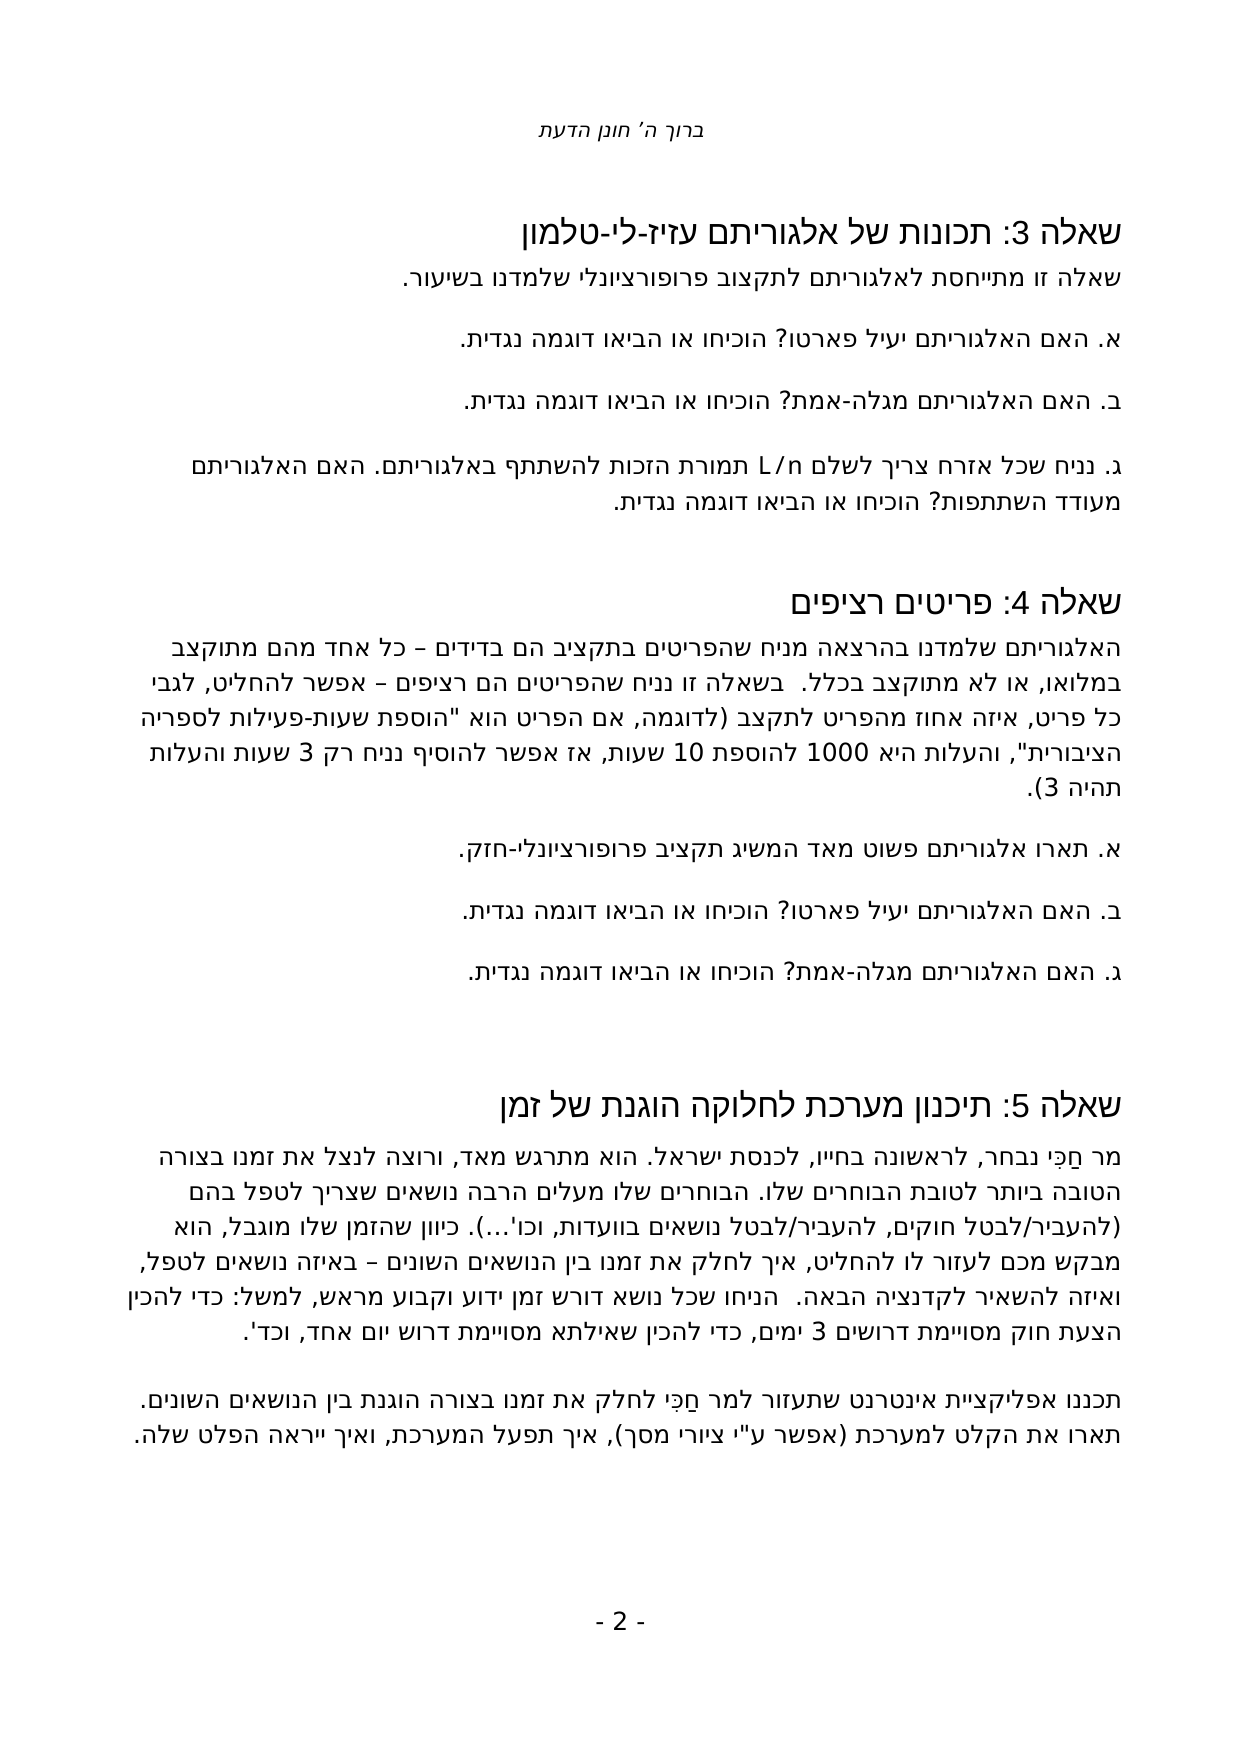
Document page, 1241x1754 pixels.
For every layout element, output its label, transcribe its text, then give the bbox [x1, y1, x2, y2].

text מר חַכִּי נבחר, לראשונה בחייו, לכנסת ישראל. הוא מתרגש מאד, ורוצה לנצל את זמנו בצורה הטובה ביותר לטובת הבוחרים שלו. הבוחרים שלו מעלים הרבה נושאים שצריך לטפל בהם (להעביר/לבטל חוקים, להעביר/לבטל נושאים בוועדות, וכו'…). כיוון שהזמן שלו מוגבל, הוא מבקש מכם לעזור לו להחליט, איך לחלק את זמנו בין הנושאים השונים – באיזה נושאים לטפל, ואיזה להשאיר לקדנציה הבאה. הניחו שכל נושא דורש זמן ידוע וקבוע מראש, למשל: כדי להכין הצעת חוק מסויימת דרושים 3 ימים, כדי להכין שאילתא מסויימת דרוש יום אחד, וכד'. [118, 1142, 1122, 1347]
text תכננו אפליקציית אינטרנט שתעזור למר חַכִּי לחלק את זמנו בצורה הוגנת בין הנושאים השונים. תארו את הקלט למערכת (אפשר ע"י ציורי מסך), איך תפעל המערכת, ואיך ייראה הפלט שלה. [118, 1385, 1122, 1449]
text שאלה זו מתייחסת לאלגוריתם לתקצוב פרופורציונלי שלמדנו בשיעור. [118, 263, 1122, 292]
subtitle שאלה 4: פריטים רציפים [118, 583, 1122, 621]
text ב. האם האלגוריתם יעיל פארטו? הוכיחו או הביאו דוגמה נגדית. [118, 896, 1122, 925]
text א. תארו אלגוריתם פשוט מאד המשיג תקציב פרופורציונלי-חזק. [118, 834, 1122, 864]
subtitle שאלה 5: תיכנון מערכת לחלוקה הוגנת של זמן [118, 1086, 1122, 1125]
text א. האם האלגוריתם יעיל פארטו? הוכיחו או הביאו דוגמה נגדית. [118, 324, 1122, 354]
text האלגוריתם שלמדנו בהרצאה מניח שהפריטים בתקציב הם בדידים – כל אחד מהם מתוקצב במלואו, או לא מתוקצב בכלל. בשאלה זו נניח שהפריטים הם רציפים – אפשר להחליט, לגבי כל פריט, איזה אחוז מהפריט לתקצב (לדוגמה, אם הפריט הוא "הוספת שעות-פעילות לספריה הציבורית", והעלות היא 1000 להוספת 10 שעות, אז אפשר להוסיף נניח רק 3 שעות והעלות תהיה 3). [118, 633, 1122, 802]
text ג. נניח שכל אזרח צריך לשלם L/n תמורת הזכות להשתתף באלגוריתם. האם האלגוריתם מעודד השתתפות? הוכיחו או הביאו דוגמה נגדית. [118, 447, 1122, 516]
text ב. האם האלגוריתם מגלה-אמת? הוכיחו או הביאו דוגמה נגדית. [118, 386, 1122, 415]
subtitle שאלה 3: תכונות של אלגוריתם עזיז-לי-טלמון [118, 213, 1122, 251]
text ג. האם האלגוריתם מגלה-אמת? הוכיחו או הביאו דוגמה נגדית. [118, 957, 1122, 987]
